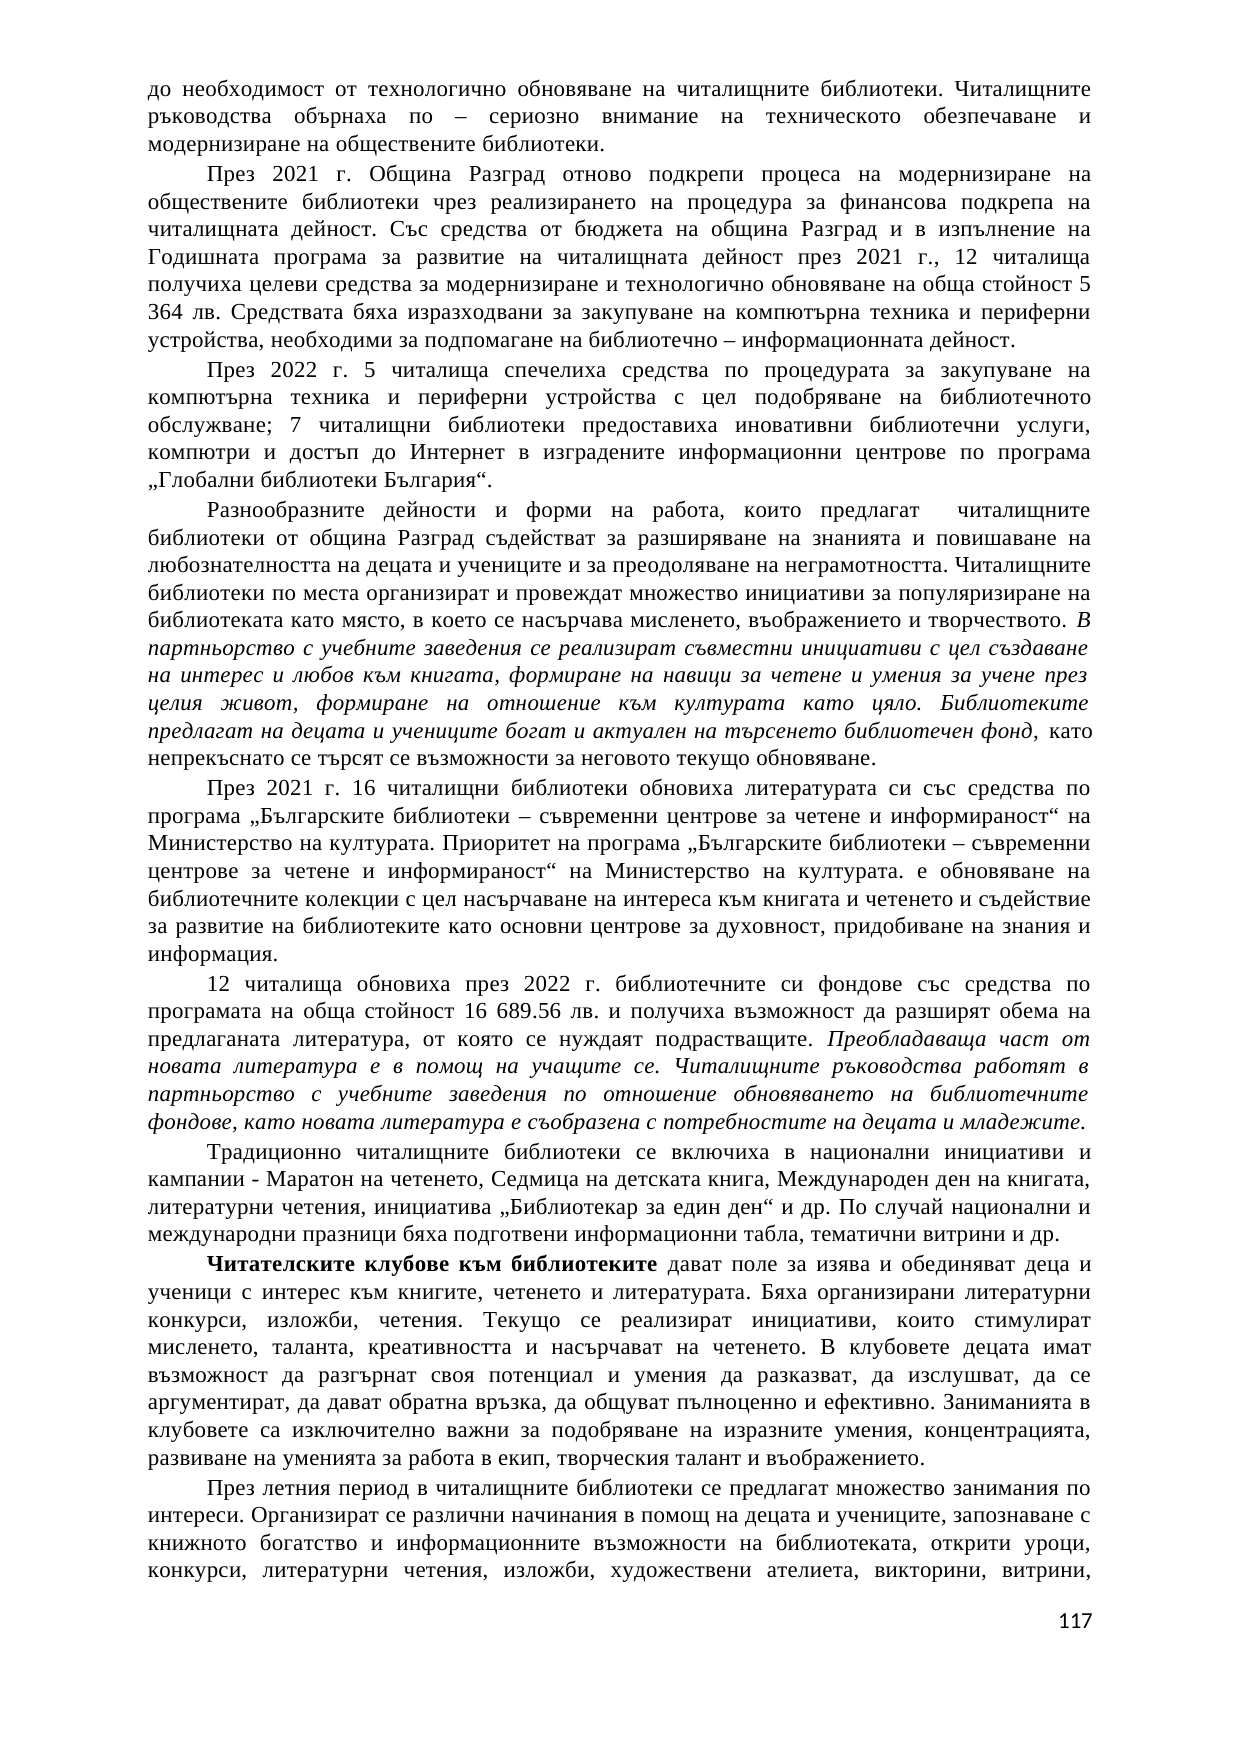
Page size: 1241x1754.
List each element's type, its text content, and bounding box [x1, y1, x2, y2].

text През 2022 г. 5 читалища спечелиха средства по процедурата за закупуване на компютърна техника и периферни устройства с цел подобряване на библиотечното обслужване; 7 читалищни библиотеки предоставиха иновативни библиотечни услуги, компютри и достъп до Интернет в изградените информационни центрове по програма „Глобални библиотеки България“. [148, 354, 1093, 492]
text През 2021 г. 16 читалищни библиотеки обновиха литературата си със средства по програма „Българските библиотеки – съвременни центрове за четене и информираност“ на Министерство на културата. Приоритет на програма „Българските библиотеки – съвременни центрове за четене и информираност“ на Министерство на културата. е обновяване на библиотечните колекции с цел насърчаване на интереса към книгата и четенето и съдействие за развитие на библиотеките като основни центрове за духовност, придобиване на знания и информация. [148, 773, 1093, 966]
text до необходимост от технологично обновяване на читалищните библиотеки. Читалищните ръководства обърнаха по – сериозно внимание на техническото обезпечаване и модернизиране на обществените библиотеки. [148, 74, 1093, 157]
text През 2021 г. Община Разград отново подкрепи процеса на модернизиране на обществените библиотеки чрез реализирането на процедура за финансова подкрепа на читалищната дейност. Със средства от бюджета на община Разград и в изпълнение на Годишната програма за развитие на читалищната дейност през 2021 г., 12 читалища получиха целеви средства за модернизиране и технологично обновяване на обща стойност 5 364 лв. Средствата бяха изразходвани за закупуване на компютърна техника и периферни устройства, необходими за подпомагане на библиотечно – информационната дейност. [148, 159, 1093, 352]
text 12 читалища обновиха през 2022 г. библиотечните си фондове със средства по програмата на обща стойност 16 689.56 лв. и получиха възможност да разширят обема на предлаганата литература, от която се нуждаят подрастващите. Преобладаваща част от новата литература е в помощ на учащите се. Читалищните ръководства работят в партньорство с учебните заведения по отношение обновяването на библиотечните фондове, като новата литература е съобразена с потребностите на децата и младежите. [148, 968, 1093, 1134]
text Читателските клубове към библиотеките дават поле за изява и обединяват деца и ученици с интерес към книгите, четенето и литературата. Бяха организирани литературни конкурси, изложби, четения. Текущо се реализират инициативи, които стимулират мисленето, таланта, креативността и насърчават на четенето. В клубовете децата имат възможност да разгърнат своя потенциал и умения да разказват, да изслушват, да се аргументират, да дават обратна връзка, да общуват пълноценно и ефективно. Заниманията в клубовете са изключително важни за подобряване на изразните умения, концентрацията, развиване на уменията за работа в екип, творческия талант и въображението. [148, 1249, 1093, 1470]
text Традиционно читалищните библиотеки се включиха в национални инициативи и кампании - Маратон на четенето, Седмица на детската книга, Международен ден на книгата, литературни четения, инициатива „Библиотекар за един ден“ и др. По случай национални и международни празници бяха подготвени информационни табла, тематични витрини и др. [148, 1136, 1093, 1247]
text Разнообразните дейности и форми на работа, които предлагат читалищните библиотеки от община Разград съдействат за разширяване на знанията и повишаване на любознателността на децата и учениците и за преодоляване на неграмотността. Читалищните библиотеки по места организират и провеждат множество инициативи за популяризиране на библиотеката като място, в което се насърчава мисленето, въображението и творчеството. В партньорство с учебните заведения се реализират съвместни инициативи с цел създаване на интерес и любов към книгата, формиране на навици за четене и умения за учене през целия живот, формиране на отношение към културата като цяло. Библиотеките предлагат на децата и учениците богат и актуален на търсенето библиотечен фонд, като непрекъснато се търсят се възможности за неговото текущо обновяване. [148, 495, 1093, 771]
text През летния период в читалищните библиотеки се предлагат множество занимания по интереси. Организират се различни начинания в помощ на децата и учениците, запознаване с книжното богатство и информационните възможности на библиотеката, открити уроци, конкурси, литературни четения, изложби, художествени ателиета, викторини, витрини, [148, 1472, 1093, 1583]
